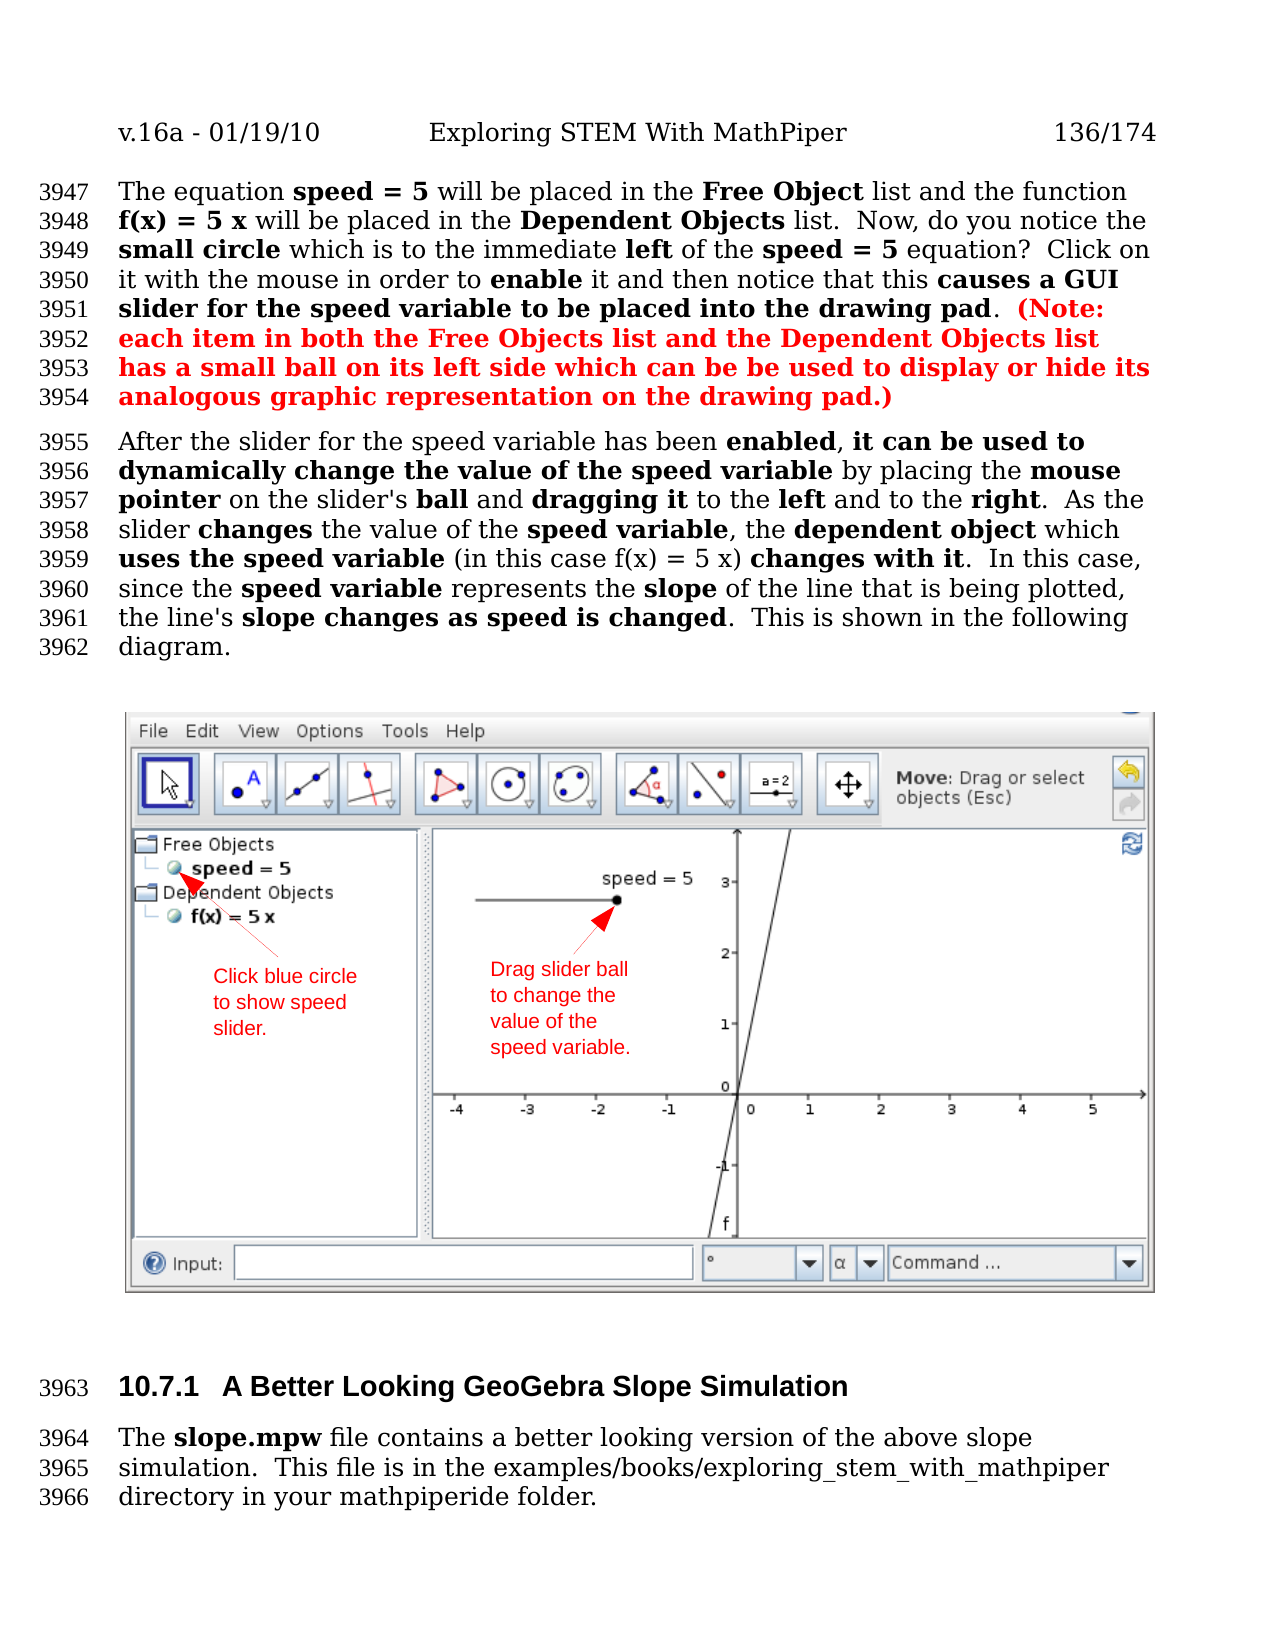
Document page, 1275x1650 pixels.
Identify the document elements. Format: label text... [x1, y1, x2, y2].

subtitle A Better Looking GeoGebra Slope Simulation [118, 1369, 1157, 1402]
text The equation speed = 5 will be placed in the Free Object list and the function f(x) = 5 x will be placed in the Dependent Objects list. Now, do you notice the small circle which is to the immediate left of the speed = 5 equation? Click on it with the mouse in order to enable it and then notice that this causes a GUI slider for the speed variable to be placed into the drawing pad. (Note: each item in both the Free Objects list and the Dependent Objects list has a small ball on its left side which can be be used to display or hide its analogous graphic representation on the drawing pad.) [118, 177, 1157, 412]
text After the slider for the speed variable has been enabled, it can be used to dynamically change the value of the speed variable by placing the mouse pointer on the slider's ball and dragging it to the left and to the right. As the slider changes the value of the speed variable, the dependent object which uses the speed variable (in this case f(x) = 5 x) changes with it. In this case, since the speed variable represents the slope of the line that is being plotted, the line's slope changes as speed is changed. This is shown in the following diagram. [118, 427, 1157, 662]
text The slope.mpw file contains a better looking version of the above slope simulation. This file is in the examples/books/exploring_stem_with_mathpiper directory in your mathpiperide folder. [118, 1423, 1157, 1511]
